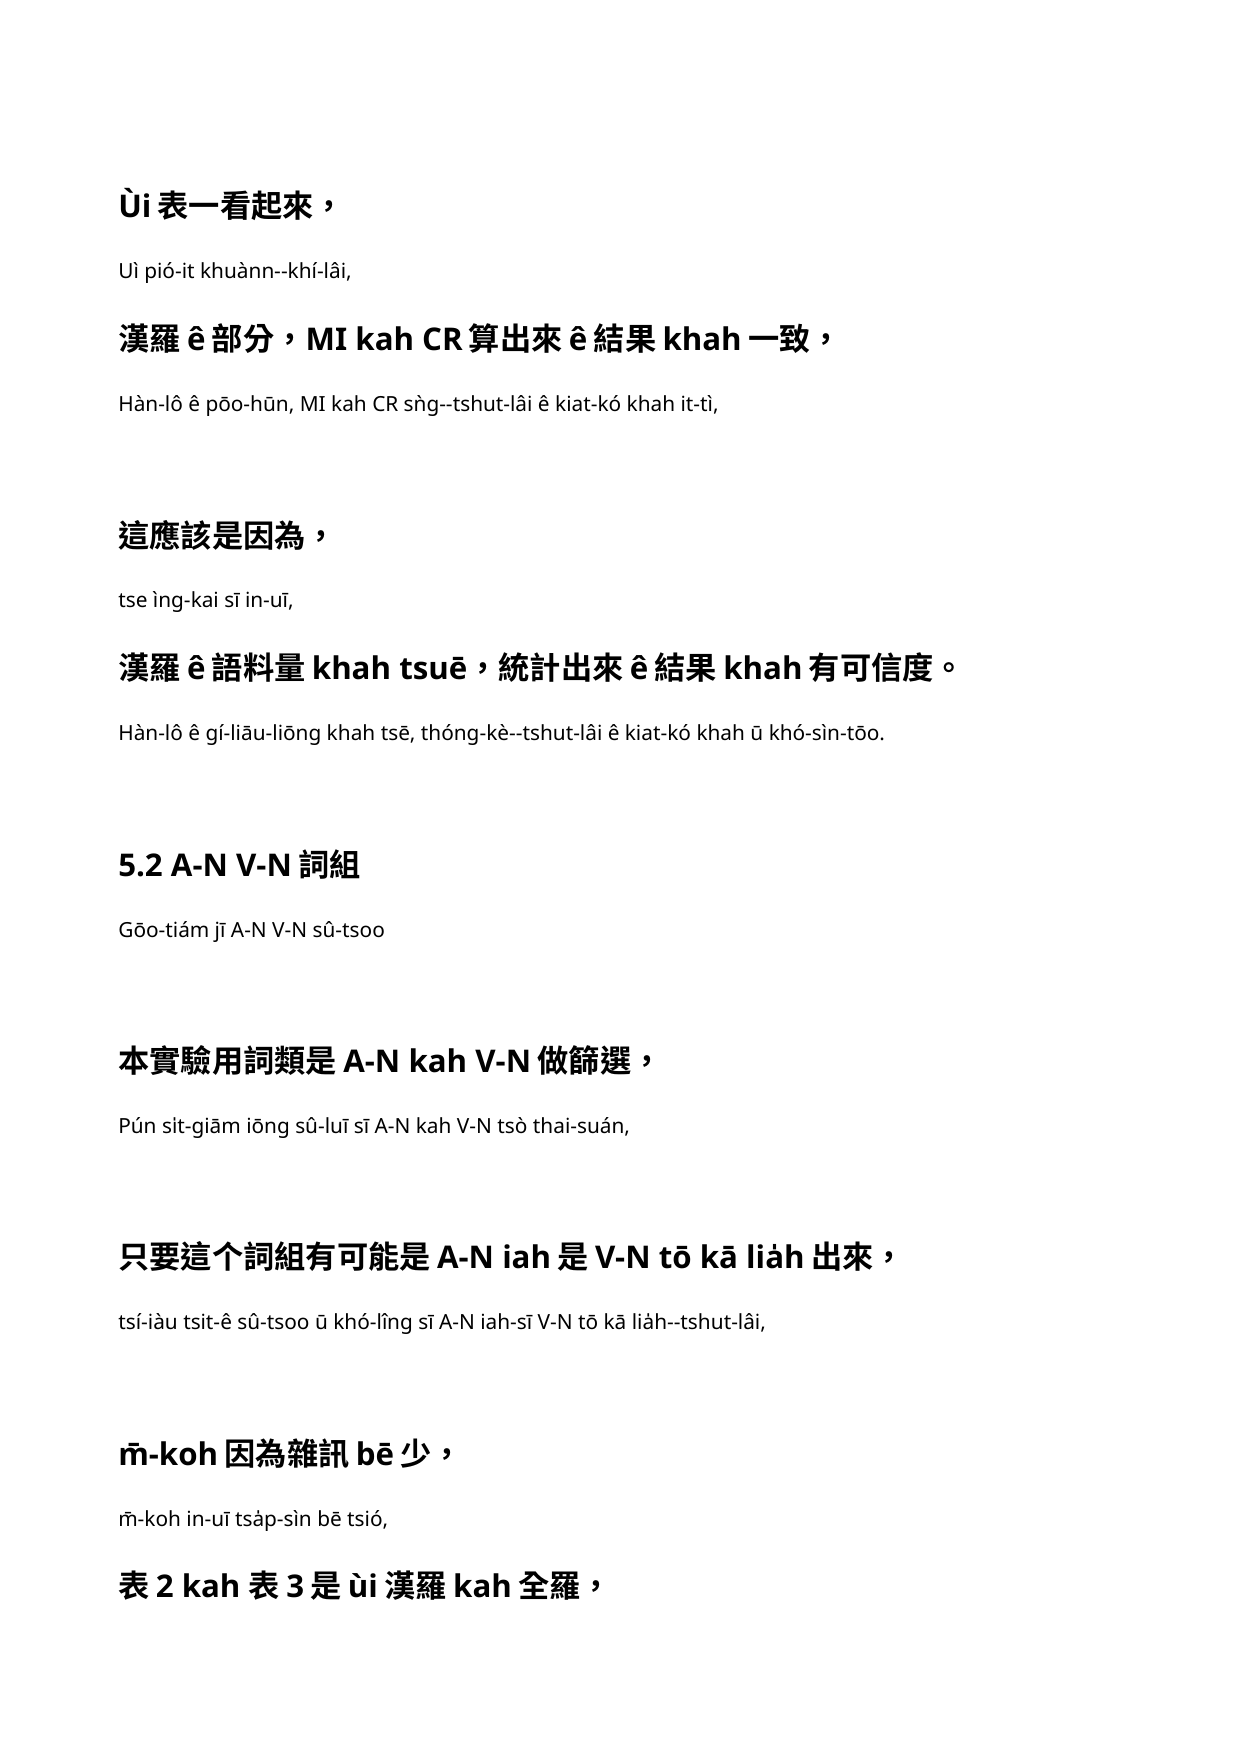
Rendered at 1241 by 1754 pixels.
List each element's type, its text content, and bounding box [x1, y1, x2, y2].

text 表2 kah 表3是ùi漢羅kah全羅， [118, 1562, 1122, 1607]
text Pún si̍t-giām iōng sû-luī sī A-N kah V-N tsò thai-suán, [118, 1111, 1122, 1139]
text Uì pió-it khuànn--khí-lâi, [118, 257, 1122, 285]
text 漢羅ê部分，MI kah CR算出來ê結果khah一致， [118, 314, 1122, 360]
text Hàn-lô ê gí-liāu-liōng khah tsē, thóng-kè--tshut-lâi ê kiat-kó khah ū khó-sìn-tōo. [118, 718, 1122, 747]
text 5.2 A-N V-N詞組 [118, 840, 1122, 885]
text tse ìng-kai sī in-uī, [118, 586, 1122, 614]
text 只要這个詞組有可能是A-N iah是V-N tō kā lia̍h出來， [118, 1232, 1122, 1278]
text m̄-koh因為雜訊bē少， [118, 1429, 1122, 1474]
text 本實驗用詞類是A-N kah V-N做篩選， [118, 1036, 1122, 1082]
text Ùi表一看起來， [118, 182, 1122, 227]
text 漢羅ê語料量khah tsuē，統計出來ê結果khah有可信度。 [118, 643, 1122, 689]
text Hàn-lô ê pōo-hūn, MI kah CR sǹg--tshut-lâi ê kiat-kó khah it-tì, [118, 389, 1122, 418]
text Gōo-tiám jī A-N V-N sû-tsoo [118, 915, 1122, 943]
text 這應該是因為， [118, 511, 1122, 556]
text m̄-koh in-uī tsa̍p-sìn bē tsió, [118, 1504, 1122, 1532]
text tsí-iàu tsit-ê sû-tsoo ū khó-lîng sī A-N iah-sī V-N tō kā lia̍h--tshut-lâi, [118, 1307, 1122, 1336]
